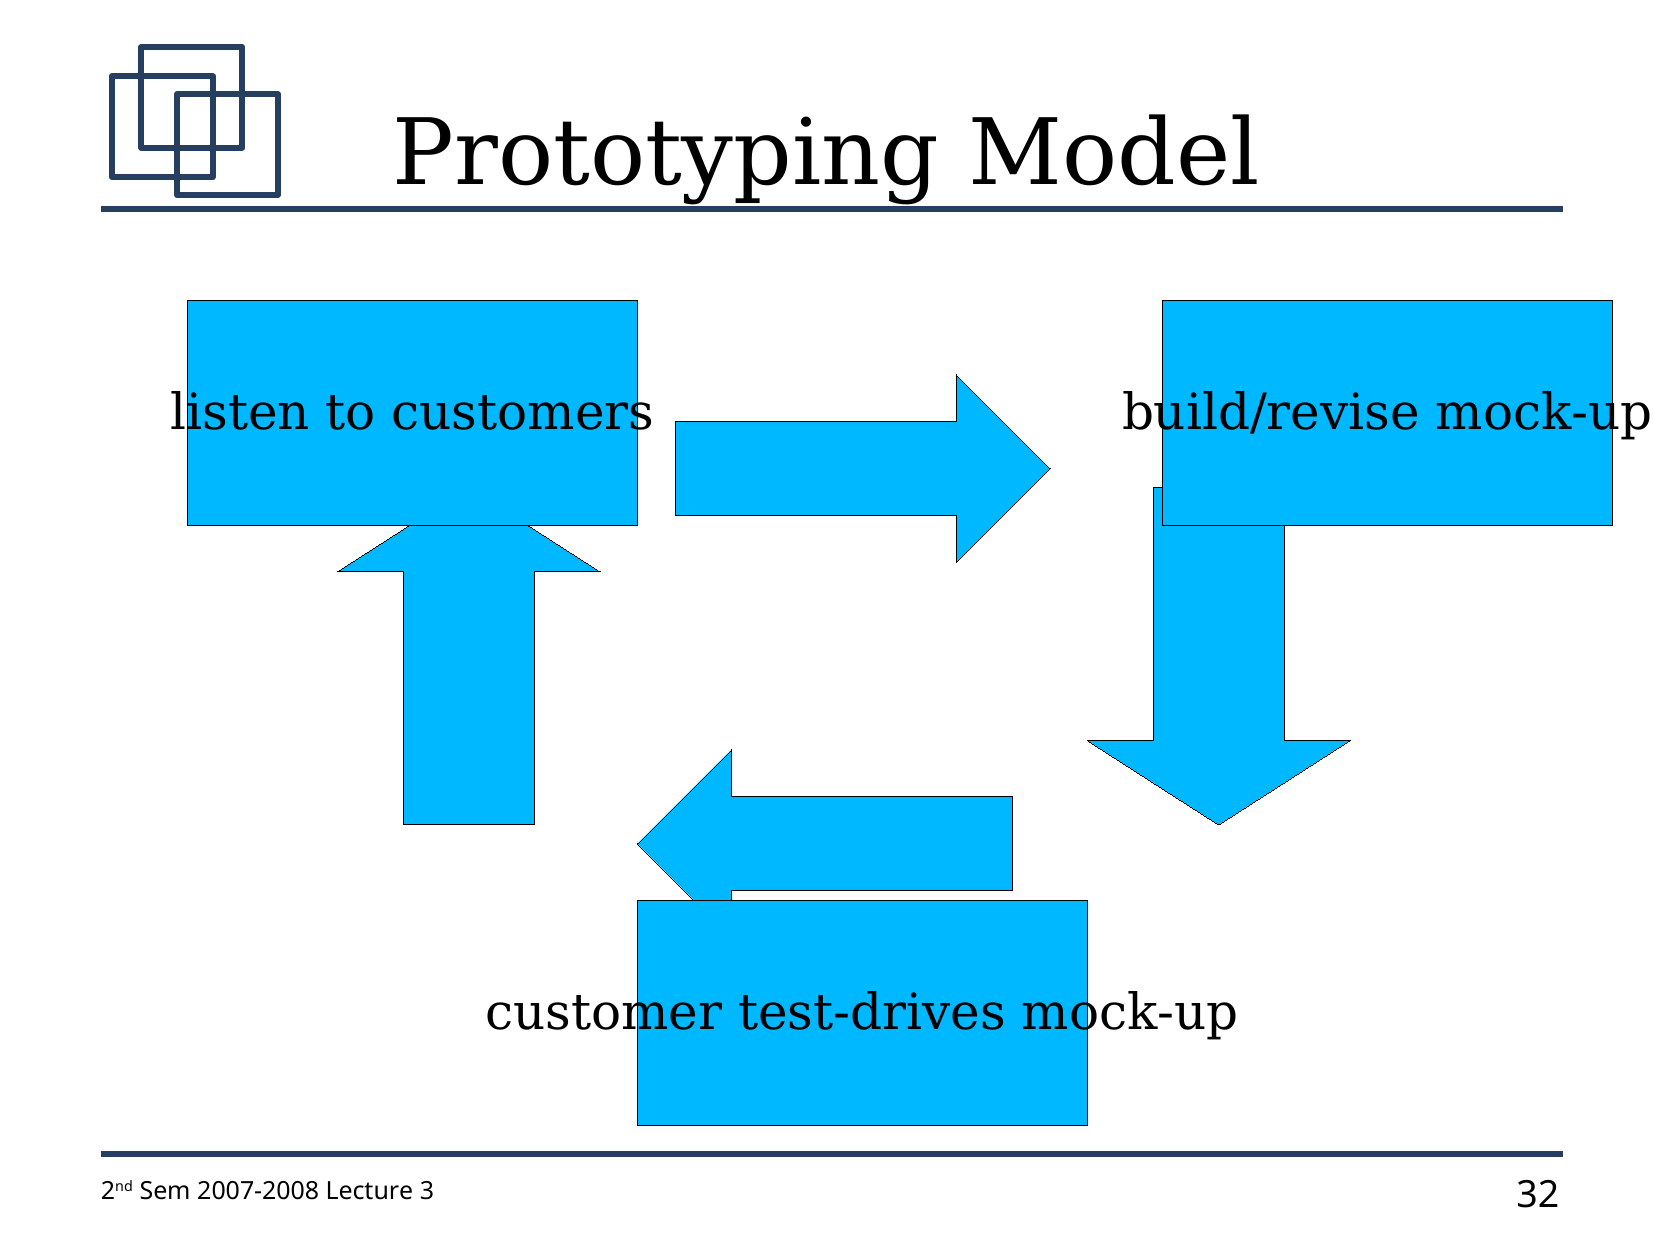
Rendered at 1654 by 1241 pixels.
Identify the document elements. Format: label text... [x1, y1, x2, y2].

text_box listen to customers [187, 300, 638, 526]
title Prototyping Model [82, 49, 1571, 257]
text_box [675, 374, 1051, 563]
text_box customer test-drives mock-up [637, 900, 1088, 1126]
text_box [1087, 487, 1351, 825]
text_box [637, 749, 1013, 900]
text_box [337, 526, 601, 825]
text_box build/revise mock-up [1162, 300, 1613, 526]
